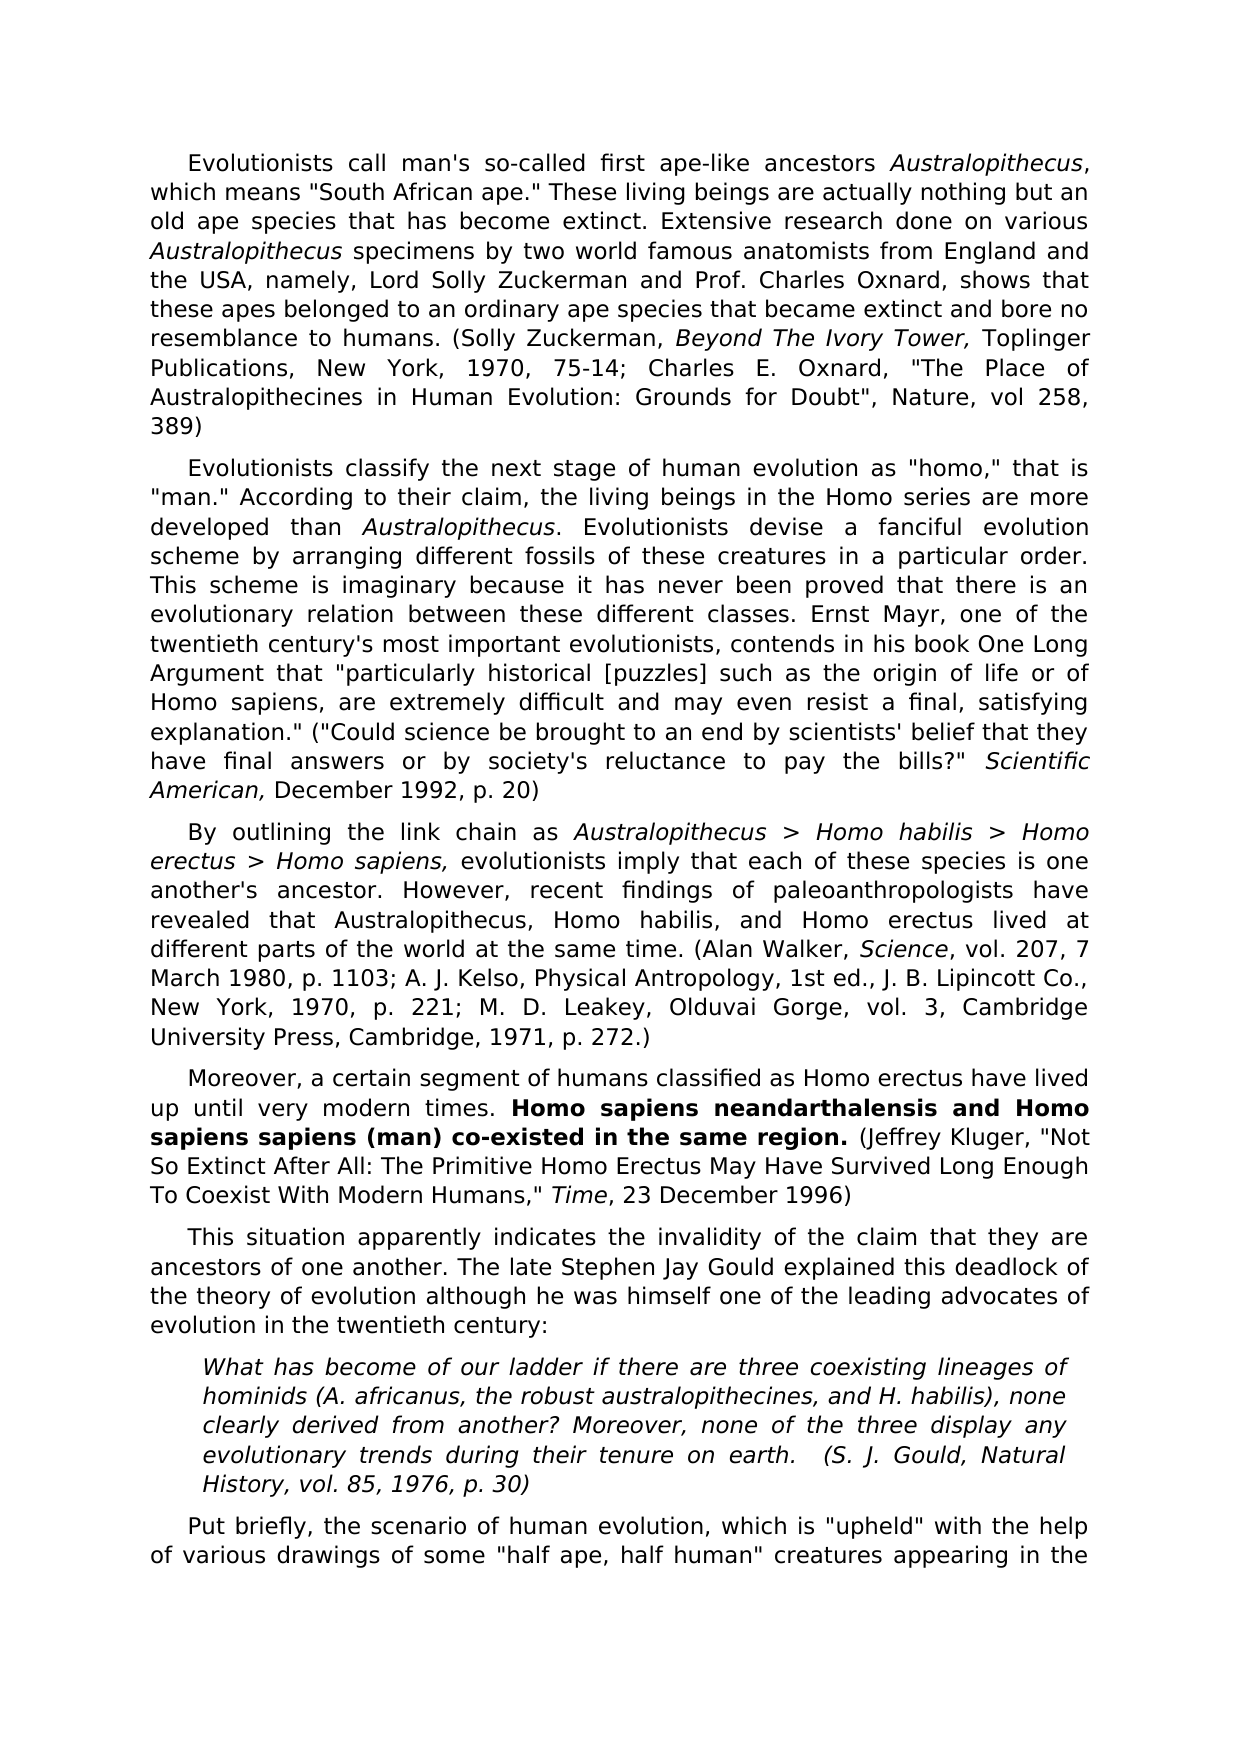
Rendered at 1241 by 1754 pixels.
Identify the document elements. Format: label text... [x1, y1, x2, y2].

text Put briefly, the scenario of human evolution, which is "upheld" with the help of various drawings of some "half ape, half human" creatures appearing in the [150, 1513, 1090, 1569]
text This situation apparently indicates the invalidity of the claim that they are ancestors of one another. The late Stephen Jay Gould explained this deadlock of the theory of evolution although he was himself one of the leading advocates of evolution in the twentieth century: [150, 1224, 1090, 1339]
text Evolutionists classify the next stage of human evolution as "homo," that is "man." According to their claim, the living beings in the Homo series are more developed than Australopithecus. Evolutionists devise a fanciful evolution scheme by arranging different fossils of these creatures in a particular order. This scheme is imaginary because it has never been proved that there is an evolutionary relation between these different classes. Ernst Mayr, one of the twentieth century's most important evolutionists, contends in his book One Long Argument that "particularly historical [puzzles] such as the origin of life or of Homo sapiens, are extremely difficult and may even resist a final, satisfying explanation." ("Could science be brought to an end by scientists' belief that they have final answers or by society's reluctance to pay the bills?" Scientific American, December 1992, p. 20) [150, 455, 1090, 804]
text By outlining the link chain as Australopithecus > Homo habilis > Homo erectus > Homo sapiens, evolutionists imply that each of these species is one another's ancestor. However, recent findings of paleoanthropologists have revealed that Australopithecus, Homo habilis, and Homo erectus lived at different parts of the world at the same time. (Alan Walker, Science, vol. 207, 7 March 1980, p. 1103; A. J. Kelso, Physical Antropology, 1st ed., J. B. Lipincott Co., New York, 1970, p. 221; M. D. Leakey, Olduvai Gorge, vol. 3, Cambridge University Press, Cambridge, 1971, p. 272.) [150, 819, 1090, 1051]
text Evolutionists call man's so-called first ape-like ancestors Australopithecus, which means "South African ape." These living beings are actually nothing but an old ape species that has become extinct. Extensive research done on various Australopithecus specimens by two world famous anatomists from England and the USA, namely, Lord Solly Zuckerman and Prof. Charles Oxnard, shows that these apes belonged to an ordinary ape species that became extinct and bore no resemblance to humans. (Solly Zuckerman, Beyond The Ivory Tower, Toplinger Publications, New York, 1970, 75-14; Charles E. Oxnard, "The Place of Australopithecines in Human Evolution: Grounds for Doubt", Nature, vol 258, 389) [150, 150, 1090, 440]
text What has become of our ladder if there are three coexisting lineages of hominids (A. africanus, the robust australopithecines, and H. habilis), none clearly derived from another? Moreover, none of the three display any evolutionary trends during their tenure on earth. (S. J. Gould, Natural History, vol. 85, 1976, p. 30) [202, 1354, 1068, 1498]
text Moreover, a certain segment of humans classified as Homo erectus have lived up until very modern times. Homo sapiens neandarthalensis and Homo sapiens sapiens (man) co-existed in the same region. (Jeffrey Kluger, "Not So Extinct After All: The Primitive Homo Erectus May Have Survived Long Enough To Coexist With Modern Humans," Time, 23 December 1996) [150, 1066, 1090, 1209]
